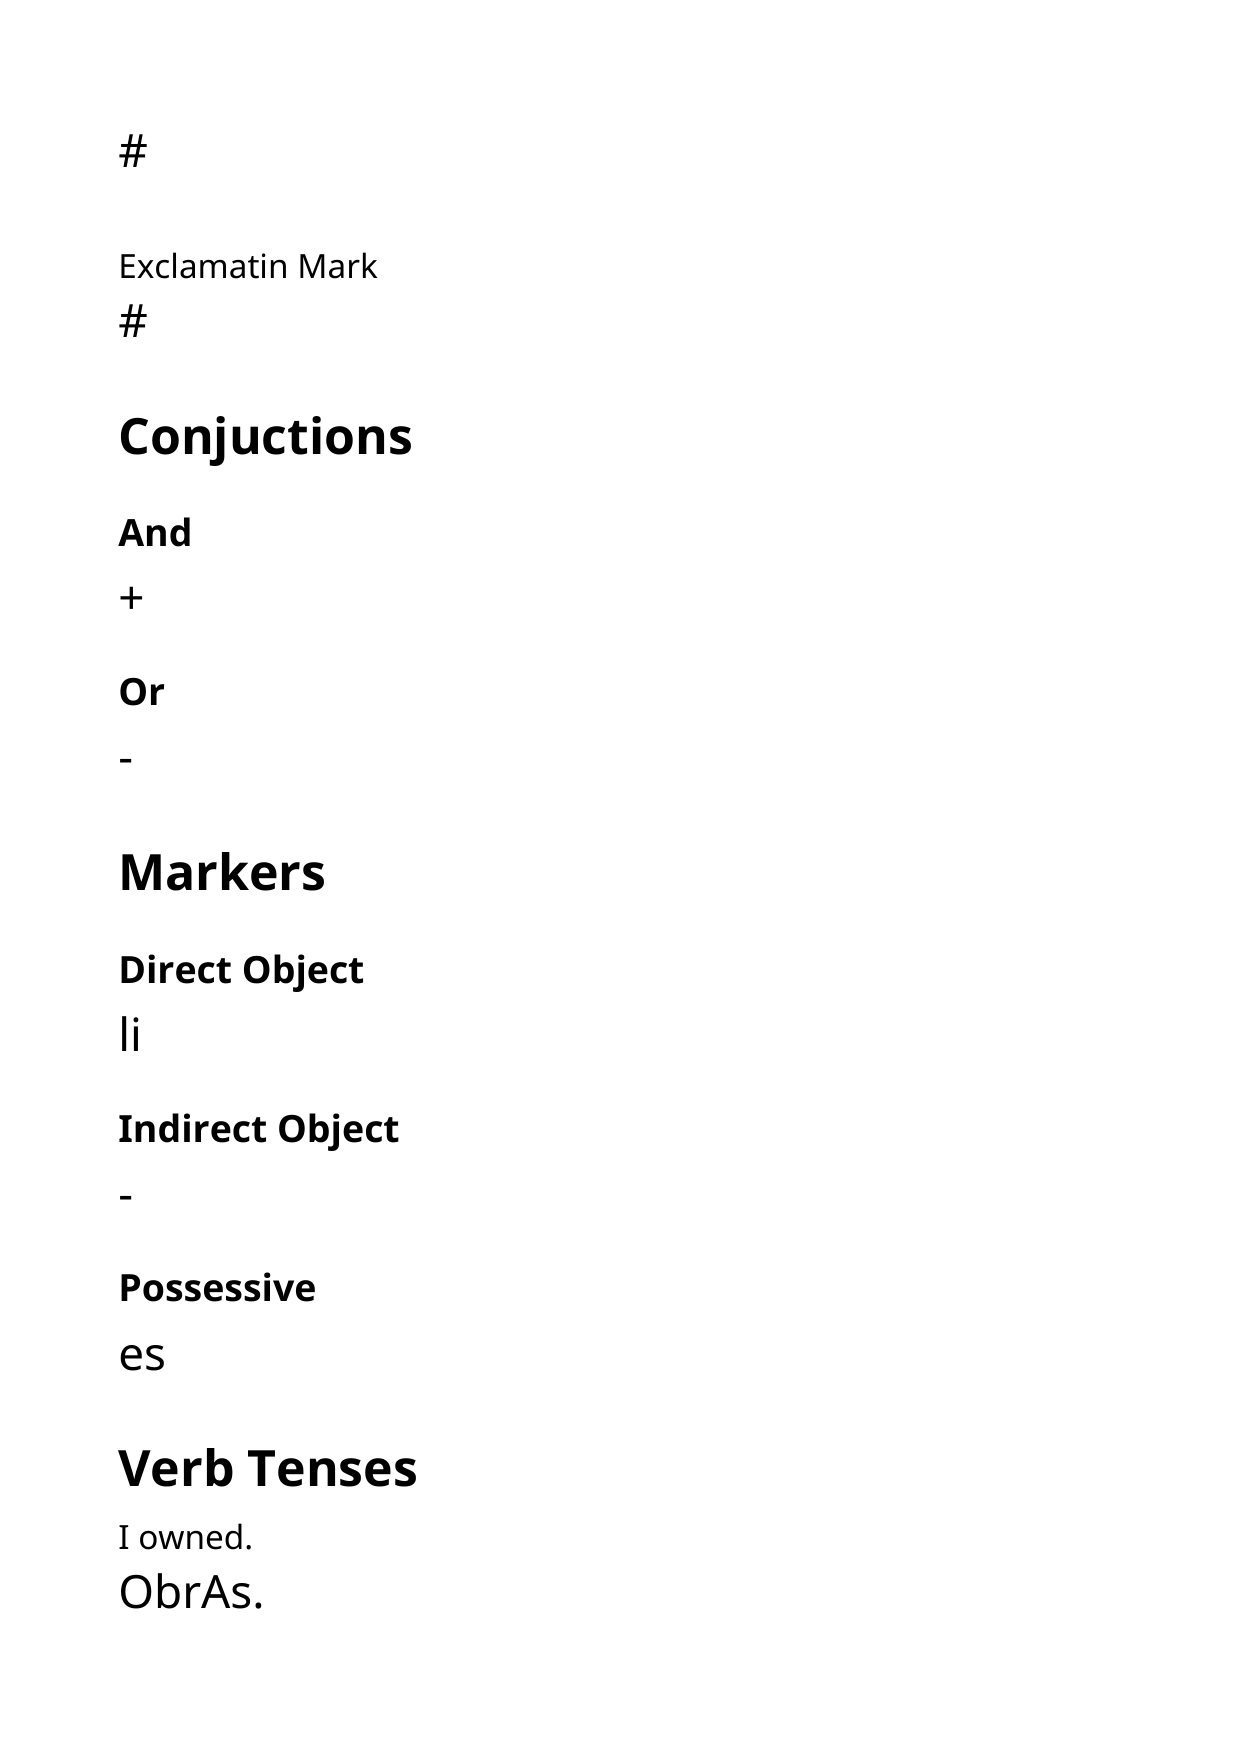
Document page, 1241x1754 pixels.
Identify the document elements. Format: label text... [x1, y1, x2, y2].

subtitle Indirect Object [118, 1102, 1122, 1153]
subtitle And [118, 506, 1122, 557]
text - [118, 725, 1122, 787]
subtitle Possessive [118, 1262, 1122, 1313]
subtitle Verb Tenses [118, 1433, 1122, 1501]
text - [118, 1162, 1122, 1224]
subtitle Markers [118, 837, 1122, 906]
subtitle Conjuctions [118, 401, 1122, 469]
text ObrAs. [118, 1559, 1122, 1622]
text I owned. [118, 1514, 1122, 1559]
subtitle Direct Object [118, 943, 1122, 994]
text li [118, 1002, 1122, 1065]
text es [118, 1321, 1122, 1383]
text + [118, 566, 1122, 628]
text # [118, 118, 1122, 181]
text # [118, 288, 1122, 351]
subtitle Or [118, 666, 1122, 717]
text Exclamatin Mark [118, 243, 1122, 288]
